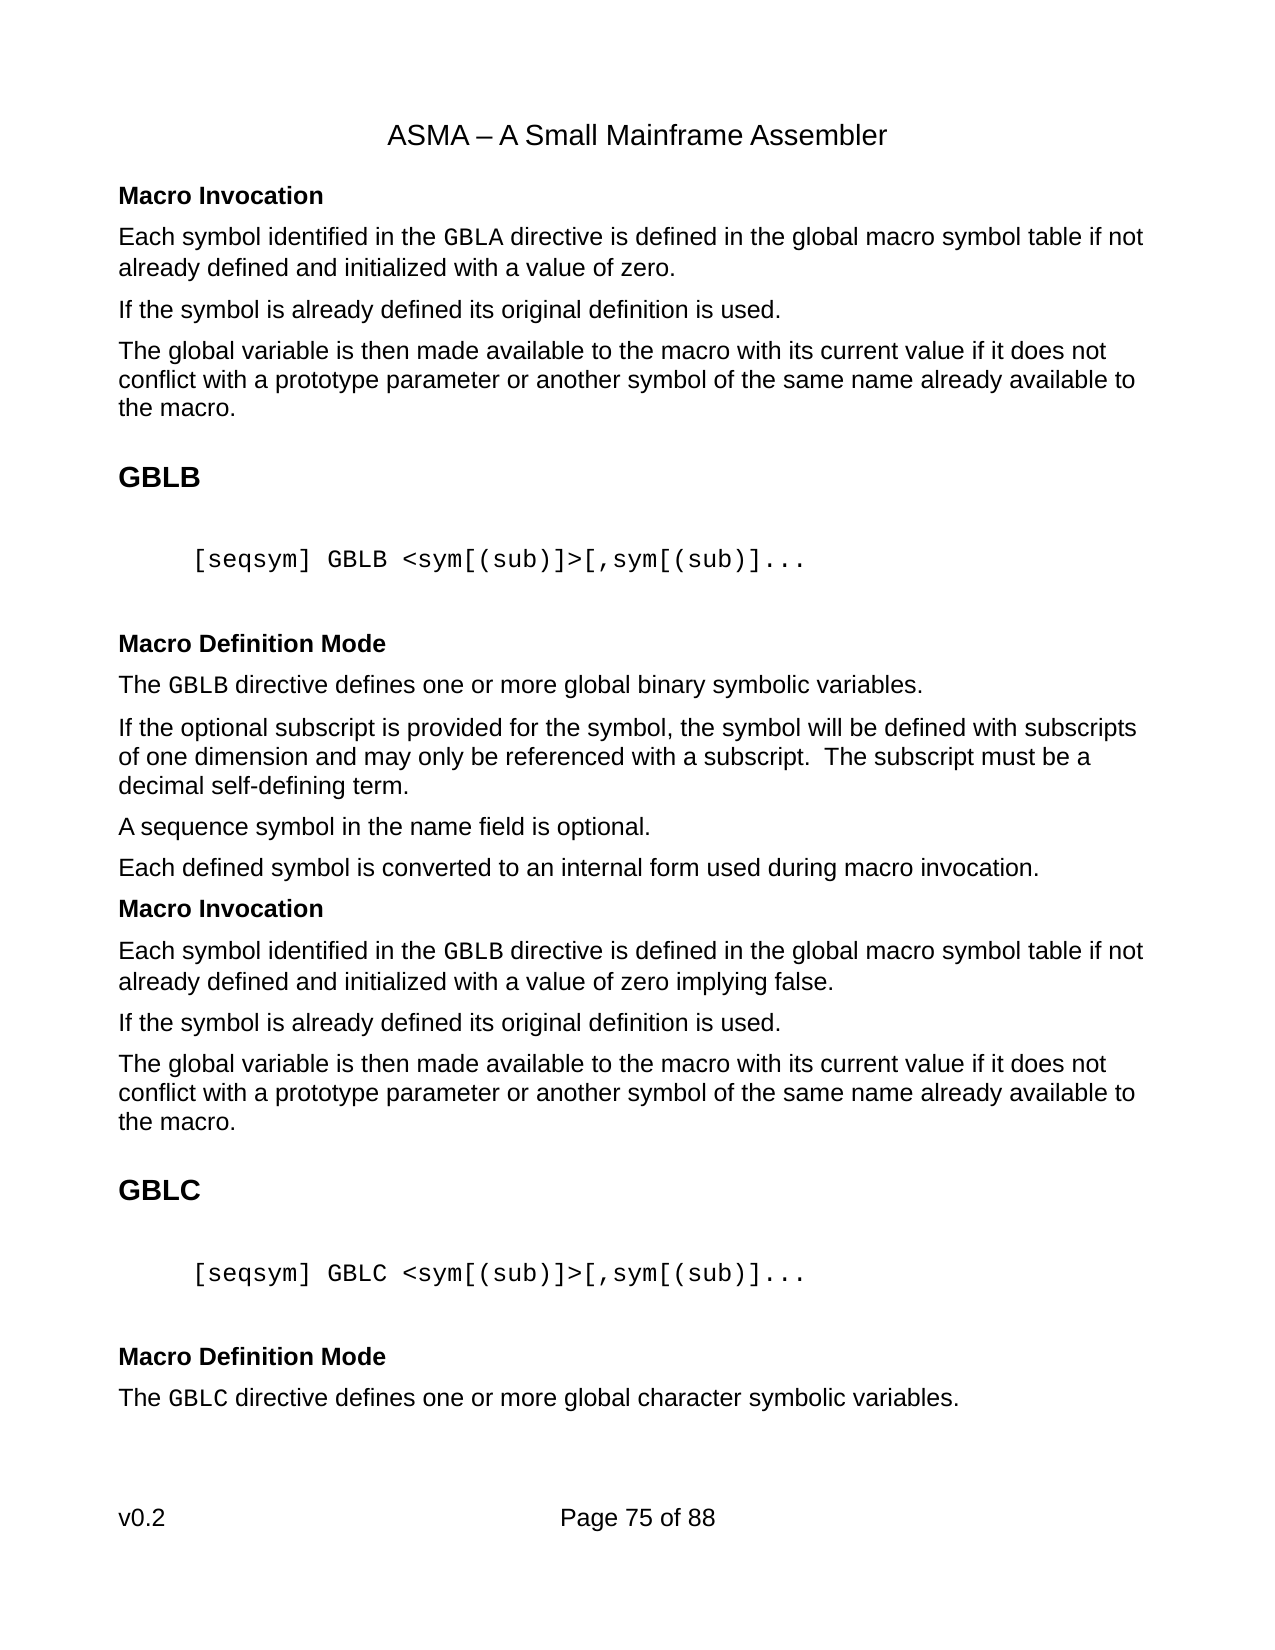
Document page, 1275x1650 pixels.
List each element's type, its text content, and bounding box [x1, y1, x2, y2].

text A sequence symbol in the name field is optional. [118, 812, 1157, 841]
subtitle GBLB [118, 459, 1157, 493]
text Each symbol identified in the GBLB directive is defined in the global macro symbol table if not already defined and initialized with a value of zero implying false. [118, 936, 1157, 995]
text The global variable is then made available to the macro with its current value if it does not conflict with a prototype parameter or another symbol of the same name already available to the macro. [118, 336, 1157, 422]
text Each symbol identified in the GBLA directive is defined in the global macro symbol table if not already defined and initialized with a value of zero. [118, 222, 1157, 282]
subtitle GBLC [118, 1173, 1157, 1206]
text If the symbol is already defined its original definition is used. [118, 1008, 1157, 1037]
text [seqsym] GBLC <sym[(sub)]>[,sym[(sub)]... [192, 1260, 1157, 1288]
text The GBLB directive defines one or more global binary symbolic variables. [118, 670, 1157, 701]
text If the symbol is already defined its original definition is used. [118, 294, 1157, 323]
text If the optional subscript is provided for the symbol, the symbol will be defined with subscripts of one dimension and may only be referenced with a subscript. The subscript must be a decimal self-defining term. [118, 713, 1157, 799]
text The global variable is then made available to the macro with its current value if it does not conflict with a prototype parameter or another symbol of the same name already available to the macro. [118, 1049, 1157, 1135]
text [seqsym] GBLB <sym[(sub)]>[,sym[(sub)]... [192, 547, 1157, 575]
text Macro Definition Mode [118, 628, 1157, 657]
text Each defined symbol is converted to an internal form used during macro invocation. [118, 853, 1157, 882]
text Macro Definition Mode [118, 1342, 1157, 1371]
text The GBLC directive defines one or more global character symbolic variables. [118, 1383, 1157, 1414]
text Macro Invocation [118, 181, 1157, 210]
text Macro Invocation [118, 894, 1157, 923]
